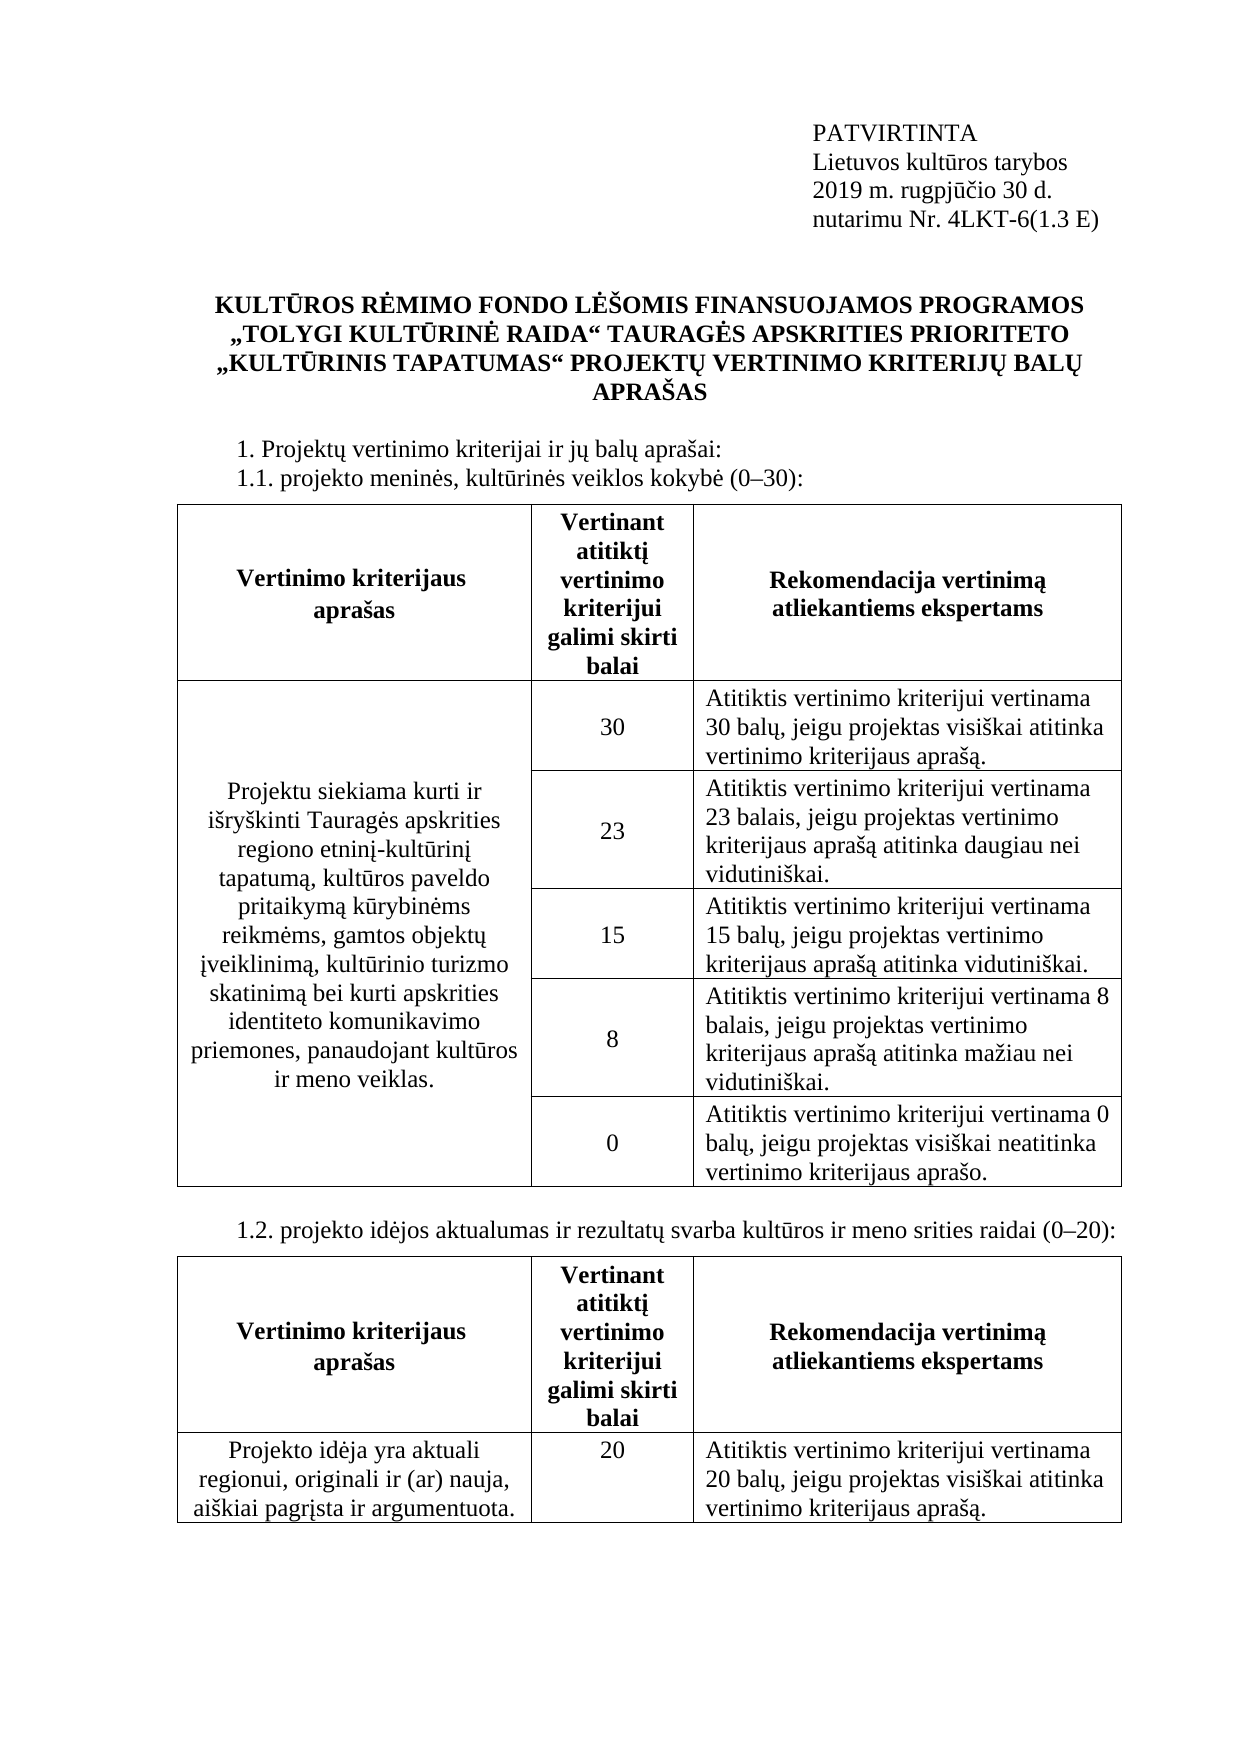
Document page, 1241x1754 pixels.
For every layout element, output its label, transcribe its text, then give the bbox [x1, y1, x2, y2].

text KULTŪROS RĖMIMO FONDO LĖŠOMIS FINANSUOJAMOS PROGRAMOS [177, 291, 1122, 319]
text PATVIRTINTA [812, 118, 1122, 147]
table_cell Atitiktis vertinimo kriterijui vertinama 20 balų, jeigu projektas visiškai atitinka vertinimo kriterijaus aprašą. [694, 1433, 1121, 1522]
table_cell Projekto idėja yra aktuali regionui, originali ir (ar) nauja, aiškiai pagrįsta ir argumentuota. [178, 1433, 531, 1522]
text 1.2. projekto idėjos aktualumas ir rezultatų svarba kultūros ir meno srities raidai (0–20): [177, 1216, 1122, 1244]
text 1.1. projekto meninės, kultūrinės veiklos kokybė (0–30): [177, 463, 1122, 492]
table_cell Projektu siekiama kurti ir išryškinti Tauragės apskrities regiono etninį-kultūrinį tapatumą, kultūros paveldo pritaikymą kūrybinėms reikmėms, gamtos objektų įveiklinimą, kultūrinio turizmo skatinimą bei kurti apskrities identiteto komunikavimo priemones, panaudojant kultūros ir meno veiklas. [178, 681, 531, 1186]
table_cell 0 [532, 1097, 693, 1186]
table_header Vertinant atitiktį vertinimo kriterijui galimi skirti balai [532, 505, 693, 680]
table_cell Atitiktis vertinimo kriterijui vertinama 23 balais, jeigu projektas vertinimo kriterijaus aprašą atitinka daugiau nei vidutiniškai. [694, 771, 1121, 888]
table_header Vertinant atitiktį vertinimo kriterijui galimi skirti balai [532, 1257, 693, 1432]
text nutarimu Nr. 4LKT-6(1.3 E) [812, 204, 1122, 233]
table_cell 20 [532, 1433, 693, 1522]
table_cell 8 [532, 979, 693, 1096]
table_cell 15 [532, 889, 693, 978]
table_cell Atitiktis vertinimo kriterijui vertinama 15 balų, jeigu projektas vertinimo kriterijaus aprašą atitinka vidutiniškai. [694, 889, 1121, 978]
text 1. Projektų vertinimo kriterijai ir jų balų aprašai: [177, 434, 1122, 463]
text „TOLYGI KULTŪRINĖ RAIDA“ TAURAGĖS APSKRITIES PRIORITETO „KULTŪRINIS TAPATUMAS“ PROJEKTŲ VERTINIMO KRITERIJŲ BALŲ APRAŠAS [177, 319, 1122, 406]
table_cell 30 [532, 681, 693, 769]
table_header Rekomendacija vertinimą atliekantiems ekspertams [694, 505, 1121, 680]
table_header Rekomendacija vertinimą atliekantiems ekspertams [694, 1257, 1121, 1432]
table_header Vertinimo kriterijaus aprašas [178, 505, 531, 680]
table_header Vertinimo kriterijaus aprašas [178, 1257, 531, 1432]
table_cell 23 [532, 771, 693, 888]
text Lietuvos kultūros tarybos [812, 147, 1122, 176]
table_cell Atitiktis vertinimo kriterijui vertinama 0 balų, jeigu projektas visiškai neatitinka vertinimo kriterijaus aprašo. [694, 1097, 1121, 1186]
table_cell Atitiktis vertinimo kriterijui vertinama 30 balų, jeigu projektas visiškai atitinka vertinimo kriterijaus aprašą. [694, 681, 1121, 769]
text 2019 m. rugpjūčio 30 d. [812, 176, 1122, 204]
table_cell Atitiktis vertinimo kriterijui vertinama 8 balais, jeigu projektas vertinimo kriterijaus aprašą atitinka mažiau nei vidutiniškai. [694, 979, 1121, 1096]
